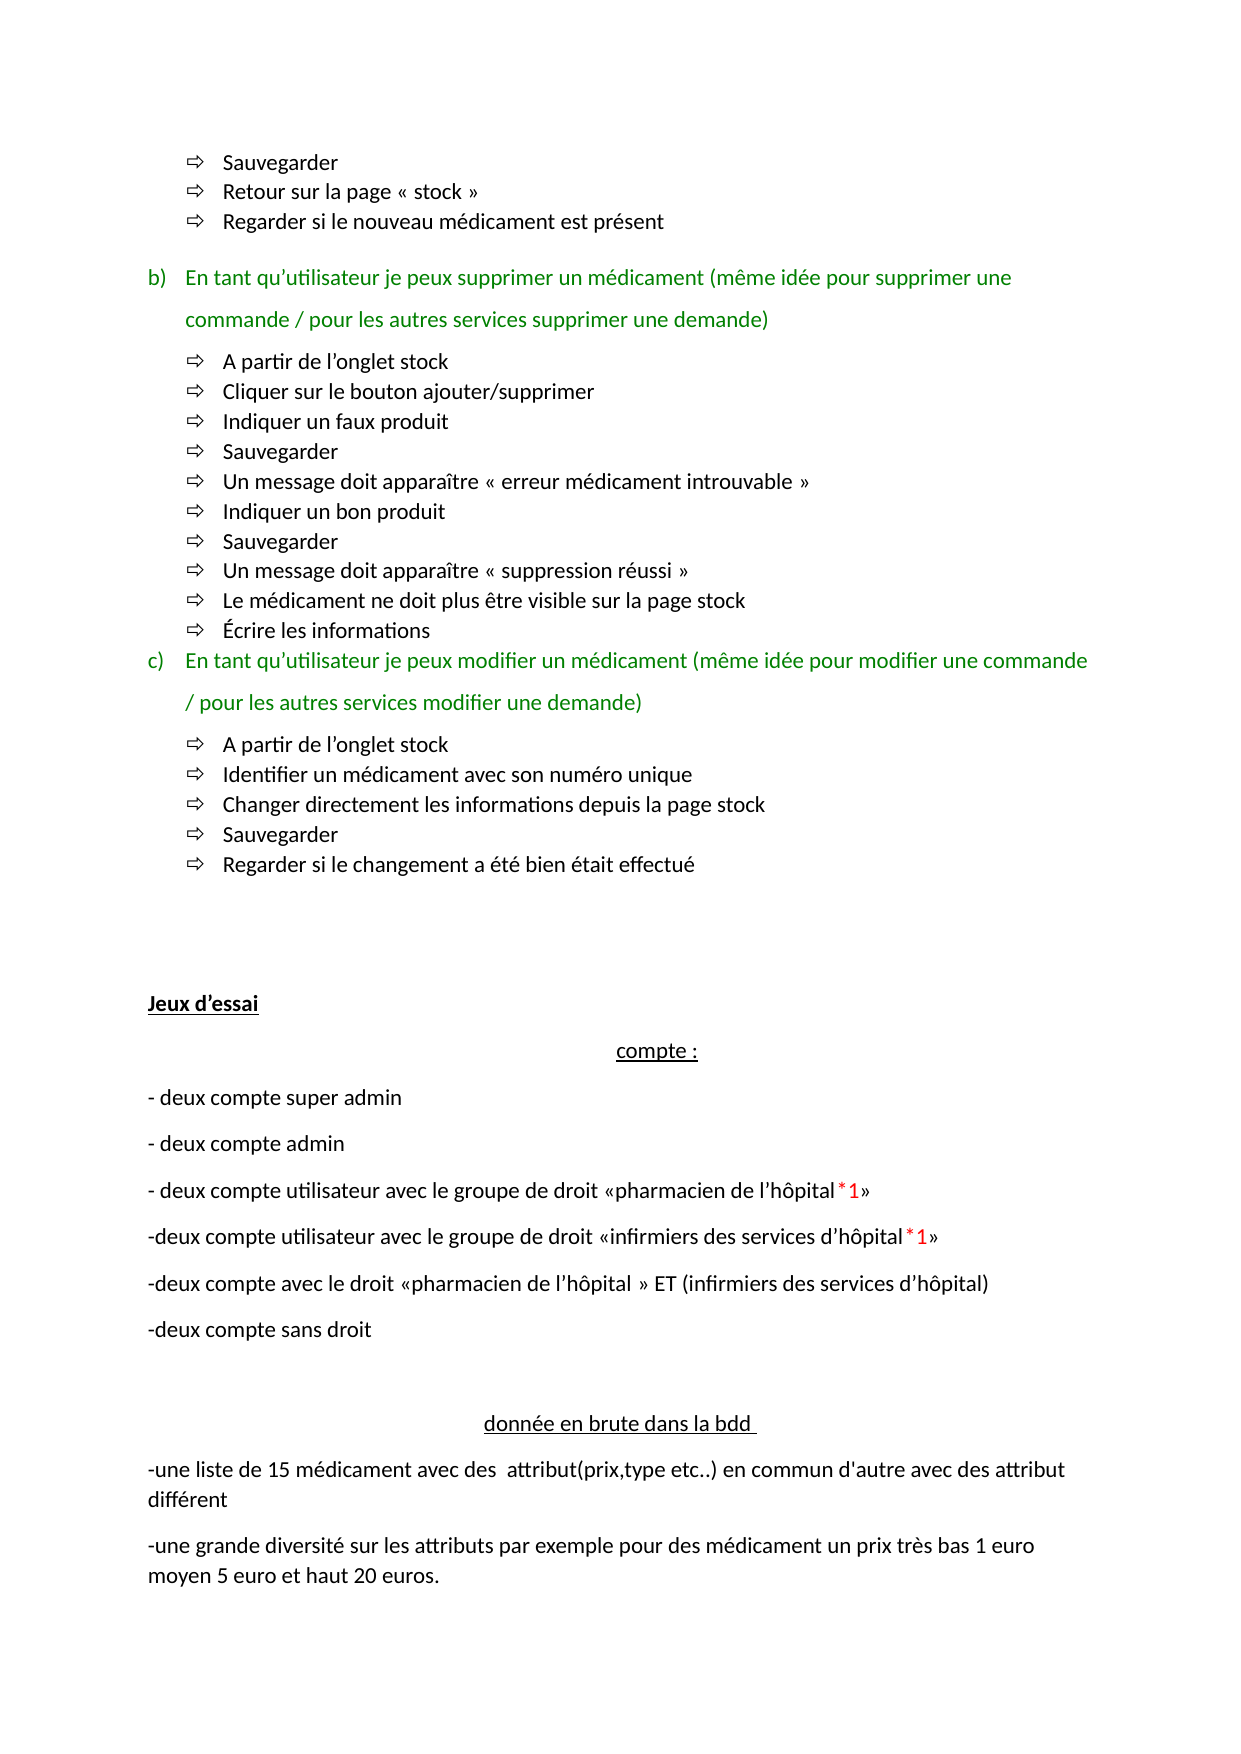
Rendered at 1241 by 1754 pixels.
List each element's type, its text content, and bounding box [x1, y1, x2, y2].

text Jeux d’essai [148, 989, 1093, 1018]
text compte : [148, 1036, 1093, 1064]
list Un message doit apparaître « erreur médicament introuvable » [185, 467, 1093, 495]
list Sauvegarder [185, 527, 1093, 555]
text -une liste de 15 médicament avec des attribut(prix,type etc..) en commun d'autre avec des attribut différent [148, 1455, 1093, 1513]
list Sauvegarder [185, 820, 1093, 848]
list A partir de l’onglet stock [185, 730, 1093, 758]
list Un message doit apparaître « suppression réussi » [185, 557, 1093, 585]
list Regarder si le changement a été bien était effectué [185, 850, 1093, 878]
list Indiquer un faux produit [185, 407, 1093, 435]
list Sauvegarder [185, 148, 1093, 176]
text - deux compte super admin [148, 1083, 1093, 1111]
list Écrire les informations [185, 616, 1093, 644]
text -deux compte sans droit [148, 1316, 1093, 1343]
list Sauvegarder [185, 437, 1093, 465]
list Retour sur la page « stock » [185, 177, 1093, 206]
text donnée en brute dans la bdd [148, 1409, 1093, 1437]
text -deux compte avec le droit «pharmacien de l’hôpital » ET (infirmiers des services d’hôpital) [148, 1269, 1093, 1297]
list Le médicament ne doit plus être visible sur la page stock [185, 587, 1093, 614]
list Regarder si le nouveau médicament est présent [185, 207, 1093, 235]
text -deux compte utilisateur avec le groupe de droit «infirmiers des services d’hôpital*1» [148, 1222, 1093, 1250]
list Cliquer sur le bouton ajouter/supprimer [185, 377, 1093, 405]
list Changer directement les informations depuis la page stock [185, 790, 1093, 818]
text - deux compte utilisateur avec le groupe de droit «pharmacien de l’hôpital*1» [148, 1176, 1093, 1204]
list En tant qu’utilisateur je peux modifier un médicament (même idée pour modifier une commande / pour les autres services modifier une demande) [148, 646, 1093, 716]
list Indiquer un bon produit [185, 497, 1093, 525]
text -une grande diversité sur les attributs par exemple pour des médicament un prix très bas 1 euro moyen 5 euro et haut 20 euros. [148, 1532, 1093, 1589]
list A partir de l’onglet stock [185, 347, 1093, 375]
text - deux compte admin [148, 1129, 1093, 1157]
list En tant qu’utilisateur je peux supprimer un médicament (même idée pour supprimer une commande / pour les autres services supprimer une demande) [148, 263, 1093, 333]
list Identifier un médicament avec son numéro unique [185, 760, 1093, 788]
